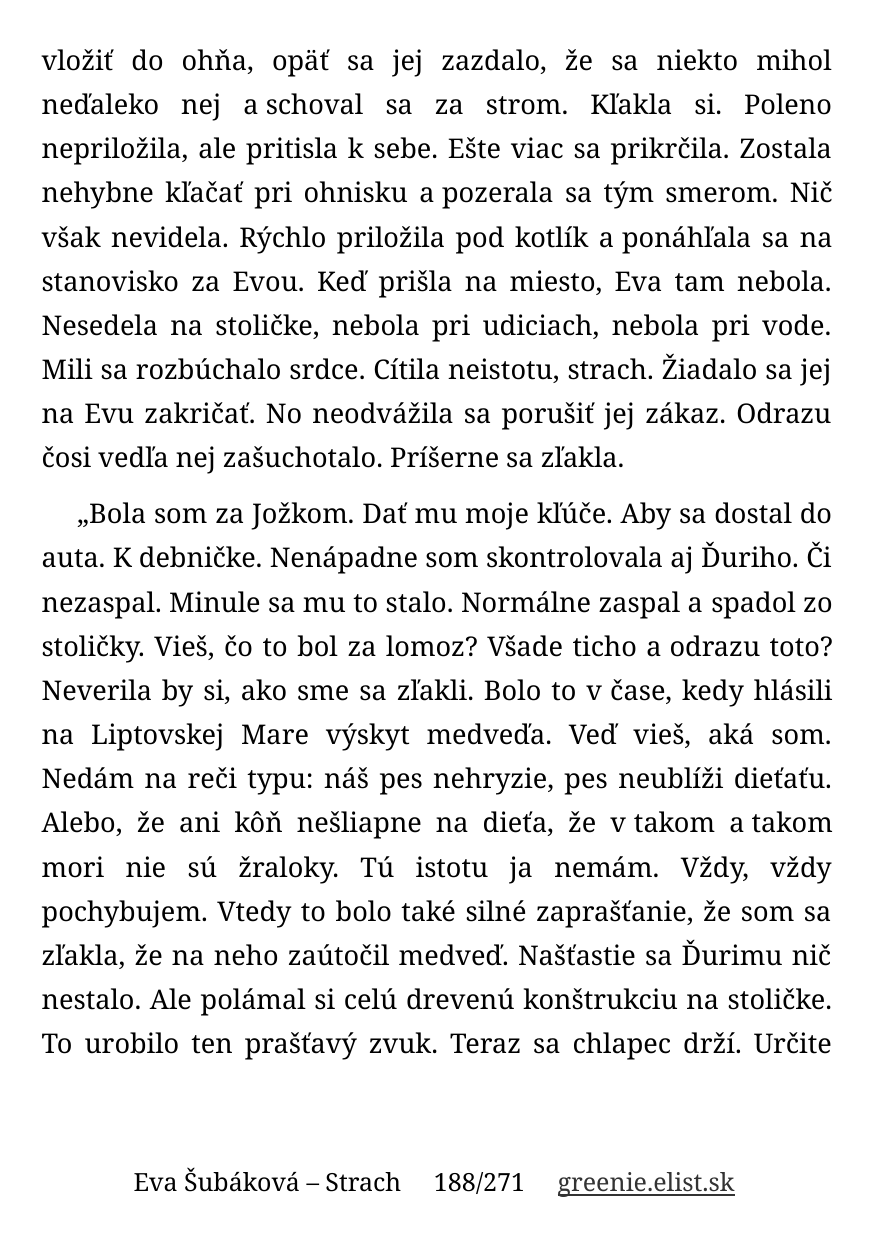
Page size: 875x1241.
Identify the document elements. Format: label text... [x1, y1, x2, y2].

text „Bola som za Jožkom. Dať mu moje kľúče. Aby sa dostal do auta. K debničke. Nenápadne som skontrolovala aj Ďuriho. Či nezaspal. Minule sa mu to stalo. Normálne zaspal a spadol zo stoličky. Vieš, čo to bol za lomoz? Všade ticho a odrazu toto? Neverila by si, ako sme sa zľakli. Bolo to v čase, kedy hlásili na Liptovskej Mare výskyt medveďa. Veď vieš, aká som. Nedám na reči typu: náš pes nehryzie, pes neublíži dieťaťu. Alebo, že ani kôň nešliapne na dieťa, že v takom a takom mori nie sú žraloky. Tú istotu ja nemám. Vždy, vždy pochybujem. Vtedy to bolo také silné zaprašťanie, že som sa zľakla, že na neho zaútočil medveď. Našťastie sa Ďurimu nič nestalo. Ale polámal si celú drevenú konštrukciu na stoličke. To urobilo ten prašťavý zvuk. Teraz sa chlapec drží. Určite [41, 495, 833, 1062]
text vložiť do ohňa, opäť sa jej zazdalo, že sa niekto mihol neďaleko nej a schoval sa za strom. Kľakla si. Poleno nepriložila, ale pritisla k sebe. Ešte viac sa prikrčila. Zostala nehybne kľačať pri ohnisku a pozerala sa tým smerom. Nič však nevidela. Rýchlo priložila pod kotlík a ponáhľala sa na stanovisko za Evou. Keď prišla na miesto, Eva tam nebola. Nesedela na stoličke, nebola pri udiciach, nebola pri vode. Mili sa rozbúchalo srdce. Cítila neistotu, strach. Žiadalo sa jej na Evu zakričať. No neodvážila sa porušiť jej zákaz. Odrazu čosi vedľa nej zašuchotalo. Príšerne sa zľakla. [41, 41, 833, 476]
